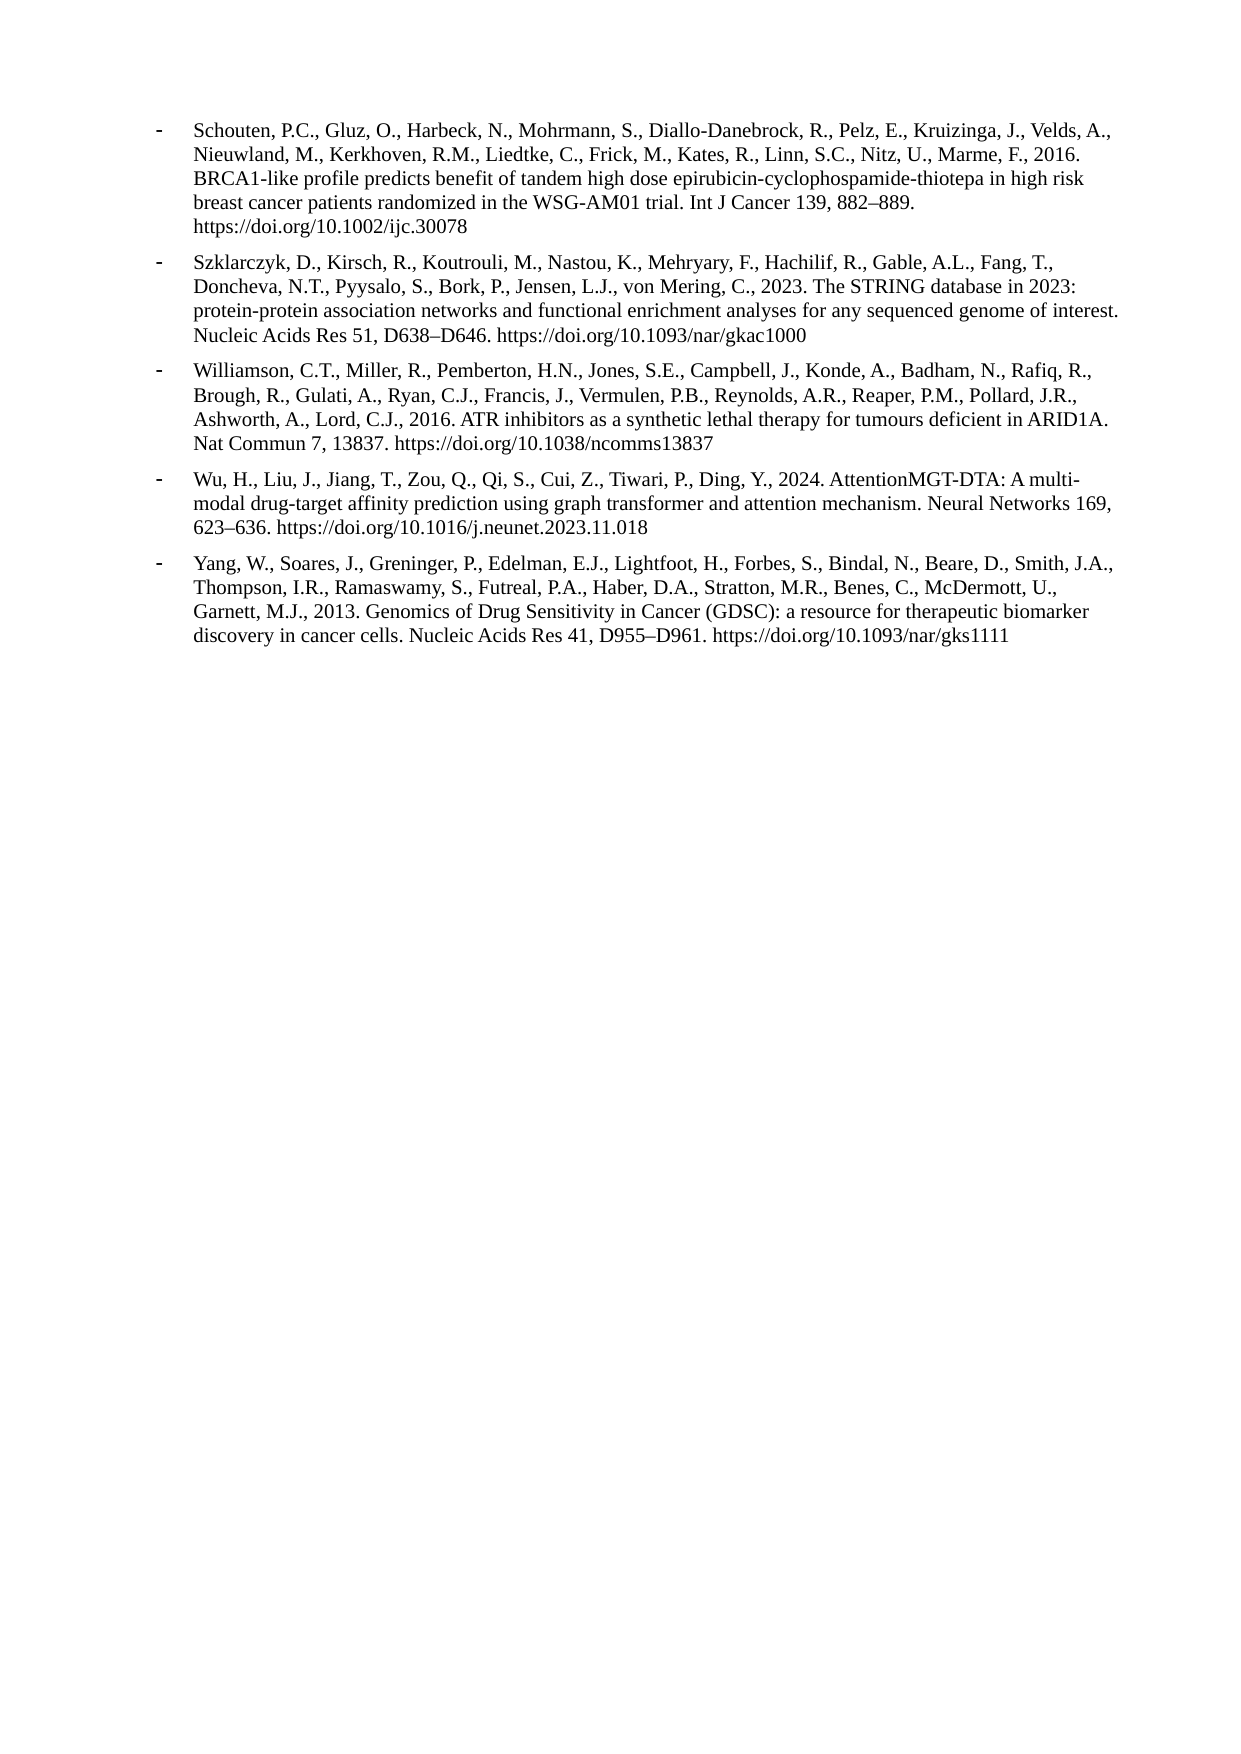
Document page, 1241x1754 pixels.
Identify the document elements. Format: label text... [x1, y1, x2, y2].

list Williamson, C.T., Miller, R., Pemberton, H.N., Jones, S.E., Campbell, J., Konde, A., Badham, N., Rafiq, R., Brough, R., Gulati, A., Ryan, C.J., Francis, J., Vermulen, P.B., Reynolds, A.R., Reaper, P.M., Pollard, J.R., Ashworth, A., Lord, C.J., 2016. ATR inhibitors as a synthetic lethal therapy for tumours deficient in ARID1A. Nat Commun 7, 13837. https://doi.org/10.1038/ncomms13837 [156, 358, 1122, 455]
list Wu, H., Liu, J., Jiang, T., Zou, Q., Qi, S., Cui, Z., Tiwari, P., Ding, Y., 2024. AttentionMGT-DTA: A multi-modal drug-target affinity prediction using graph transformer and attention mechanism. Neural Networks 169, 623–636. https://doi.org/10.1016/j.neunet.2023.11.018 [156, 467, 1122, 539]
list Yang, W., Soares, J., Greninger, P., Edelman, E.J., Lightfoot, H., Forbes, S., Bindal, N., Beare, D., Smith, J.A., Thompson, I.R., Ramaswamy, S., Futreal, P.A., Haber, D.A., Stratton, M.R., Benes, C., McDermott, U., Garnett, M.J., 2013. Genomics of Drug Sensitivity in Cancer (GDSC): a resource for therapeutic biomarker discovery in cancer cells. Nucleic Acids Res 41, D955–D961. https://doi.org/10.1093/nar/gks1111 [156, 551, 1122, 647]
list Szklarczyk, D., Kirsch, R., Koutrouli, M., Nastou, K., Mehryary, F., Hachilif, R., Gable, A.L., Fang, T., Doncheva, N.T., Pyysalo, S., Bork, P., Jensen, L.J., von Mering, C., 2023. The STRING database in 2023: protein-protein association networks and functional enrichment analyses for any sequenced genome of interest. Nucleic Acids Res 51, D638–D646. https://doi.org/10.1093/nar/gkac1000 [156, 250, 1122, 347]
list Schouten, P.C., Gluz, O., Harbeck, N., Mohrmann, S., Diallo-Danebrock, R., Pelz, E., Kruizinga, J., Velds, A., Nieuwland, M., Kerkhoven, R.M., Liedtke, C., Frick, M., Kates, R., Linn, S.C., Nitz, U., Marme, F., 2016. BRCA1-like profile predicts benefit of tandem high dose epirubicin-cyclophospamide-thiotepa in high risk breast cancer patients randomized in the WSG-AM01 trial. Int J Cancer 139, 882–889. https://doi.org/10.1002/ijc.30078 [156, 118, 1122, 238]
